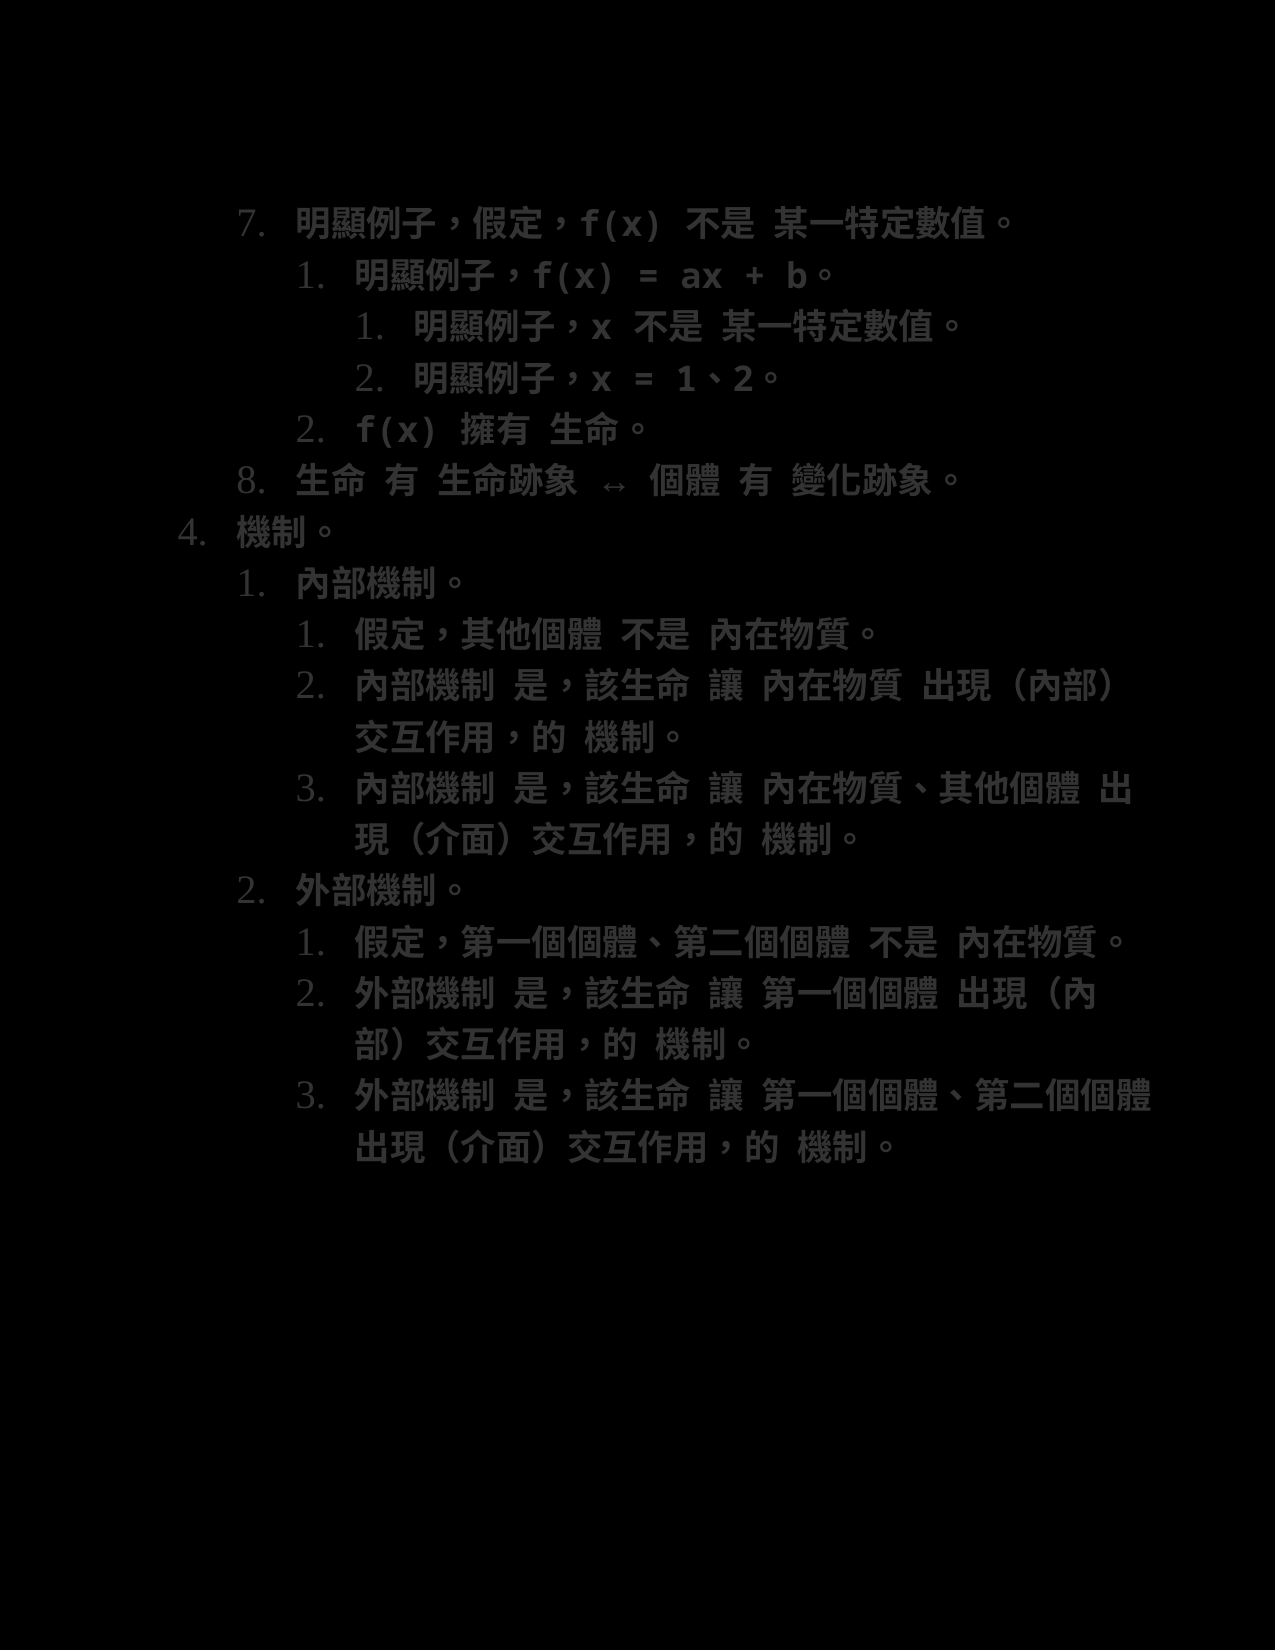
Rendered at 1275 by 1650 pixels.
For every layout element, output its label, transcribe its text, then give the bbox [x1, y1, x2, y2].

list 外部機制 是，該生命 讓 第一個個體、第二個個體 出現（介面）交互作用，的 機制。 [295, 1068, 1157, 1170]
list 生命 有 生命跡象 ↔ 個體 有 變化跡象。 [236, 453, 1157, 504]
list 外部機制 是，該生命 讓 第一個個體 出現（內部）交互作用，的 機制。 [295, 965, 1157, 1068]
list 明顯例子，x 不是 某一特定數值。 [354, 298, 1157, 350]
list 假定，其他個體 不是 內在物質。 [295, 606, 1157, 658]
list 內部機制 是，該生命 讓 內在物質、其他個體 出現（介面）交互作用，的 機制。 [295, 760, 1157, 863]
list 內部機制 是，該生命 讓 內在物質 出現（內部）交互作用，的 機制。 [295, 658, 1157, 760]
list 明顯例子，x = 1、2。 [354, 350, 1157, 401]
list 機制。 [177, 504, 1157, 555]
list 外部機制。 [236, 863, 1157, 914]
list f(x) 擁有 生命。 [295, 401, 1157, 453]
list 明顯例子，假定，f(x) 不是 某一特定數值。 [236, 196, 1157, 247]
list 假定，第一個個體、第二個個體 不是 內在物質。 [295, 914, 1157, 965]
list 明顯例子，f(x) = ax + b。 [295, 247, 1157, 298]
list 內部機制。 [236, 555, 1157, 606]
